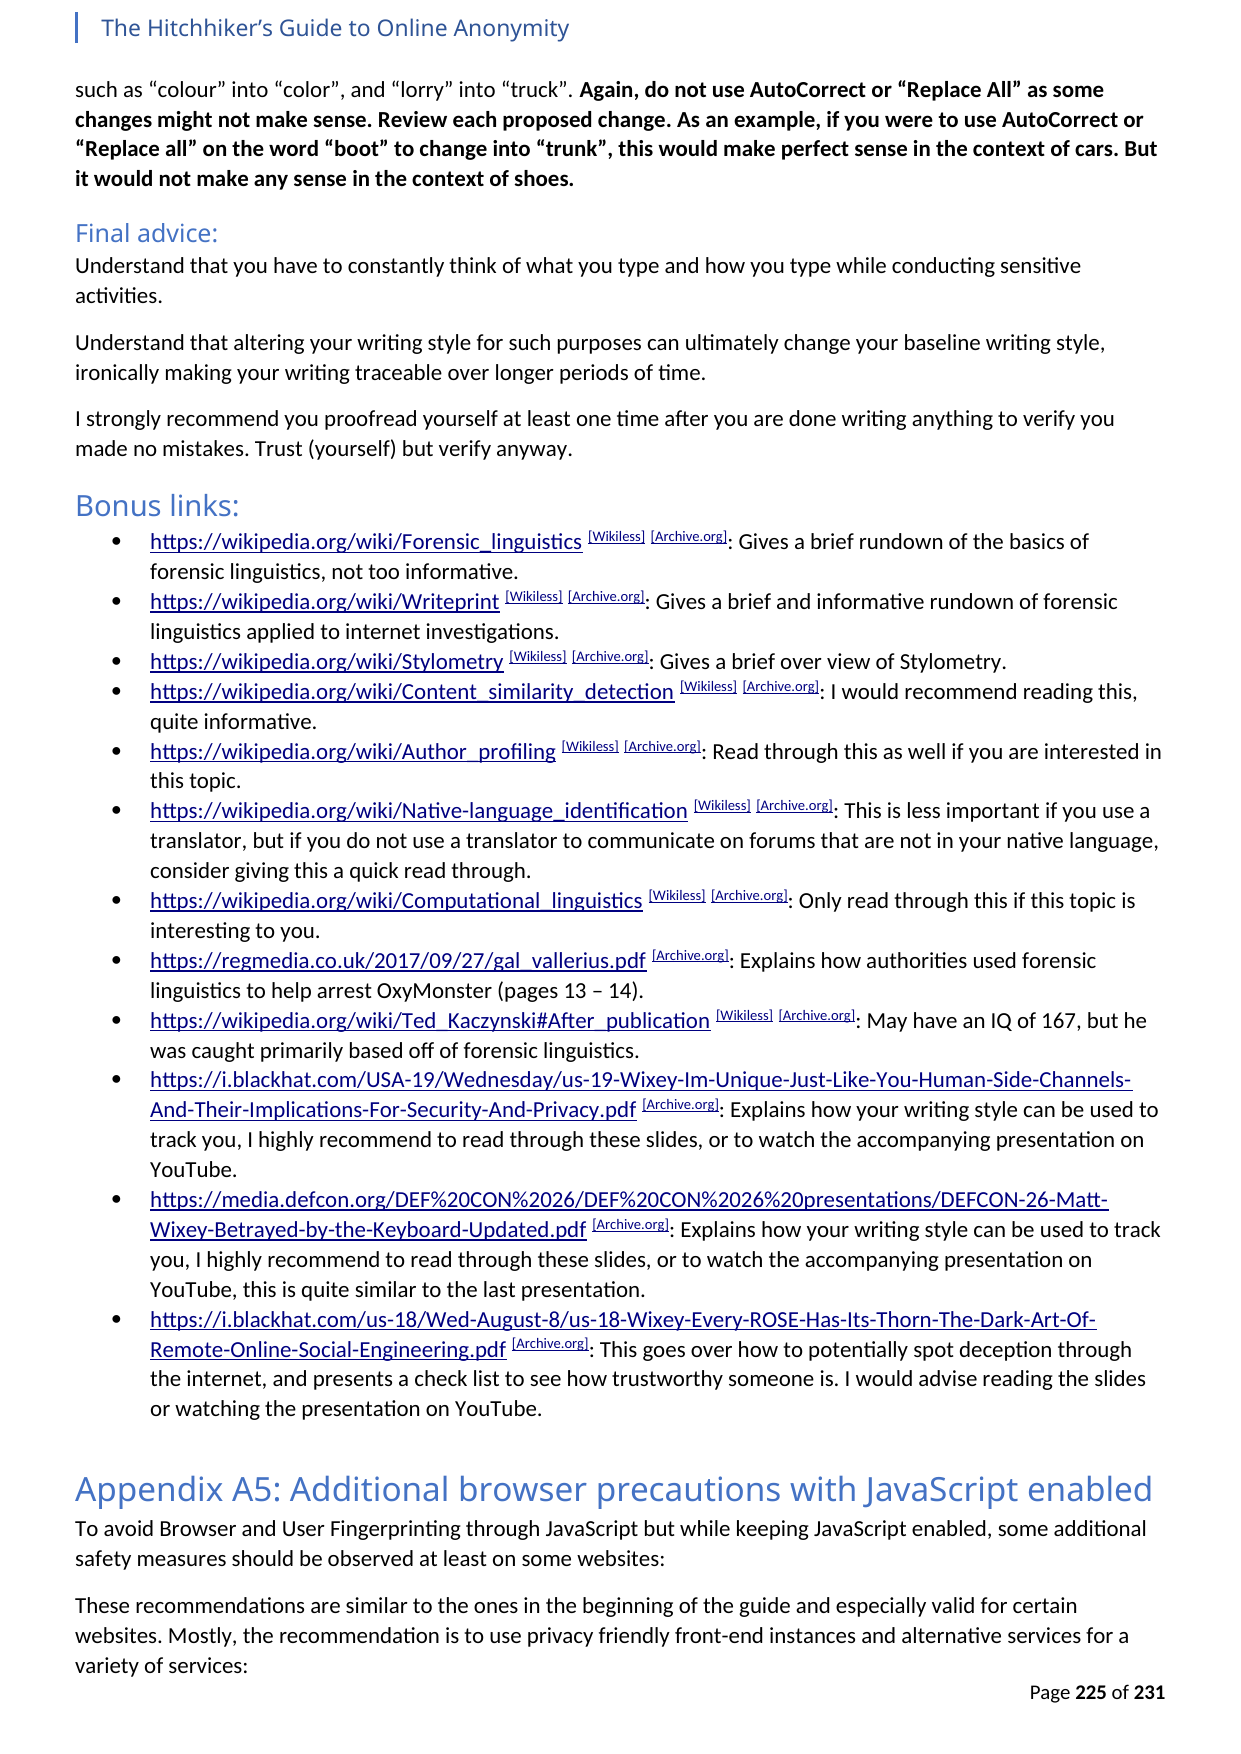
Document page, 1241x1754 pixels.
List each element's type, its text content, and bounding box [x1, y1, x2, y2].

list https://wikipedia.org/wiki/Stylometry [Wikiless] [Archive.org]: Gives a brief over view of Stylometry. [112, 647, 1165, 675]
text Understand that altering your writing style for such purposes can ultimately change your baseline writing style, ironically making your writing traceable over longer periods of time. [75, 328, 1165, 386]
list https://wikipedia.org/wiki/Computational_linguistics [Wikiless] [Archive.org]: Only read through this if this topic is interesting to you. [112, 886, 1165, 944]
subtitle Bonus links: [75, 485, 1165, 525]
subtitle Appendix A5: Additional browser precautions with JavaScript enabled [75, 1466, 1165, 1511]
text such as “colour” into “color”, and “lorry” into “truck”. Again, do not use AutoCorrect or “Replace All” as some changes might not make sense. Review each proposed change. As an example, if you were to use AutoCorrect or “Replace all” on the word “boot” to change into “trunk”, this would make perfect sense in the context of cars. But it would not make any sense in the context of shoes. [75, 75, 1165, 192]
subtitle Final advice: [75, 215, 1165, 249]
list https://wikipedia.org/wiki/Author_profiling [Wikiless] [Archive.org]: Read through this as well if you are interested in this topic. [112, 737, 1165, 795]
list https://media.defcon.org/DEF%20CON%2026/DEF%20CON%2026%20presentations/DEFCON-26-Matt-Wixey-Betrayed-by-the-Keyboard-Updated.pdf [Archive.org]: Explains how your writing style can be used to track you, I highly recommend to read through these slides, or to watch the accompanying presentation on YouTube, this is quite similar to the last presentation. [112, 1185, 1165, 1303]
text I strongly recommend you proofread yourself at least one time after you are done writing anything to verify you made no mistakes. Trust (yourself) but verify anyway. [75, 404, 1165, 462]
text To avoid Browser and User Fingerprinting through JavaScript but while keeping JavaScript enabled, some additional safety measures should be observed at least on some websites: [75, 1514, 1165, 1572]
text Understand that you have to constantly think of what you type and how you type while conducting sensitive activities. [75, 252, 1165, 309]
list https://regmedia.co.uk/2017/09/27/gal_vallerius.pdf [Archive.org]: Explains how authorities used forensic linguistics to help arrest OxyMonster (pages 13 – 14). [112, 946, 1165, 1004]
text These recommendations are similar to the ones in the beginning of the guide and especially valid for certain websites. Mostly, the recommendation is to use privacy friendly front-end instances and alternative services for a variety of services: [75, 1591, 1165, 1679]
list https://i.blackhat.com/us-18/Wed-August-8/us-18-Wixey-Every-ROSE-Has-Its-Thorn-The-Dark-Art-Of-Remote-Online-Social-Engineering.pdf [Archive.org]: This goes over how to potentially spot deception through the internet, and presents a check list to see how trustworthy someone is. I would advise reading the slides or watching the presentation on YouTube. [112, 1305, 1165, 1422]
list https://wikipedia.org/wiki/Forensic_linguistics [Wikiless] [Archive.org]: Gives a brief rundown of the basics of forensic linguistics, not too informative. [112, 527, 1165, 585]
list https://wikipedia.org/wiki/Native-language_identification [Wikiless] [Archive.org]: This is less important if you use a translator, but if you do not use a translator to communicate on forums that are not in your native language, consider giving this a quick read through. [112, 797, 1165, 884]
list https://wikipedia.org/wiki/Ted_Kaczynski#After_publication [Wikiless] [Archive.org]: May have an IQ of 167, but he was caught primarily based off of forensic linguistics. [112, 1006, 1165, 1064]
list https://i.blackhat.com/USA-19/Wednesday/us-19-Wixey-Im-Unique-Just-Like-You-Human-Side-Channels-And-Their-Implications-For-Security-And-Privacy.pdf [Archive.org]: Explains how your writing style can be used to track you, I highly recommend to read through these slides, or to watch the accompanying presentation on YouTube. [112, 1066, 1165, 1183]
list https://wikipedia.org/wiki/Content_similarity_detection [Wikiless] [Archive.org]: I would recommend reading this, quite informative. [112, 677, 1165, 735]
list https://wikipedia.org/wiki/Writeprint [Wikiless] [Archive.org]: Gives a brief and informative rundown of forensic linguistics applied to internet investigations. [112, 587, 1165, 645]
